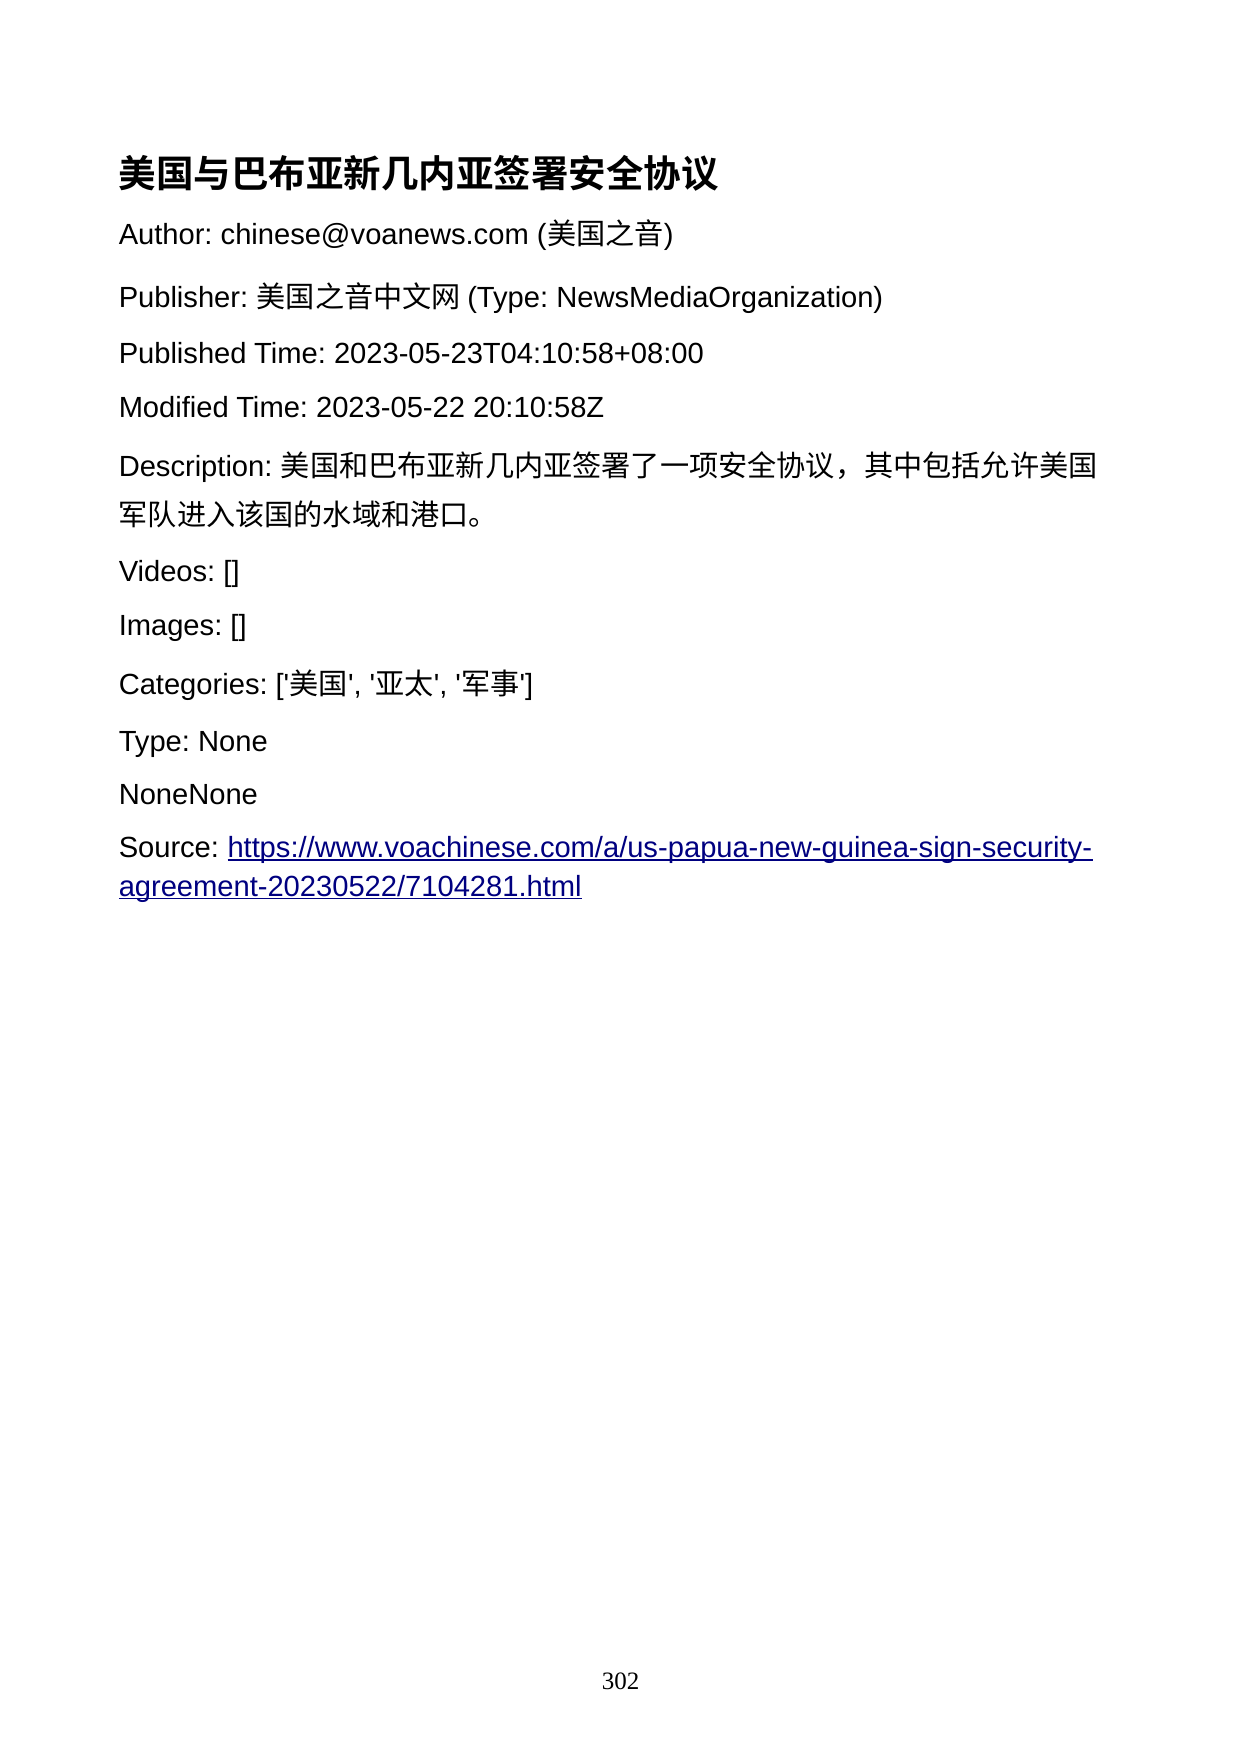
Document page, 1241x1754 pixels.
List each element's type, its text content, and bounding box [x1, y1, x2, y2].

text Author: chinese@voanews.com (美国之音) [118, 210, 1122, 253]
text Modified Time: 2023-05-22 20:10:58Z [118, 390, 1122, 423]
text Images: [] [118, 608, 1122, 641]
text Categories: ['美国', '亚太', '军事'] [118, 661, 1122, 703]
text Description: 美国和巴布亚新几内亚签署了一项安全协议，其中包括允许美国军队进入该国的水域和港口。 [118, 443, 1122, 534]
text Type: None [118, 724, 1122, 757]
text Source: https://www.voachinese.com/a/us-papua-new-guinea-sign-security-agreement-20230522/7104281.html [118, 830, 1122, 902]
subtitle 美国与巴布亚新几内亚签署安全协议 [118, 143, 1122, 198]
text Videos: [] [118, 554, 1122, 588]
text NoneNone [118, 777, 1122, 811]
text Published Time: 2023-05-23T04:10:58+08:00 [118, 337, 1122, 370]
text Publisher: 美国之音中文网 (Type: NewsMediaOrganization) [118, 273, 1122, 316]
